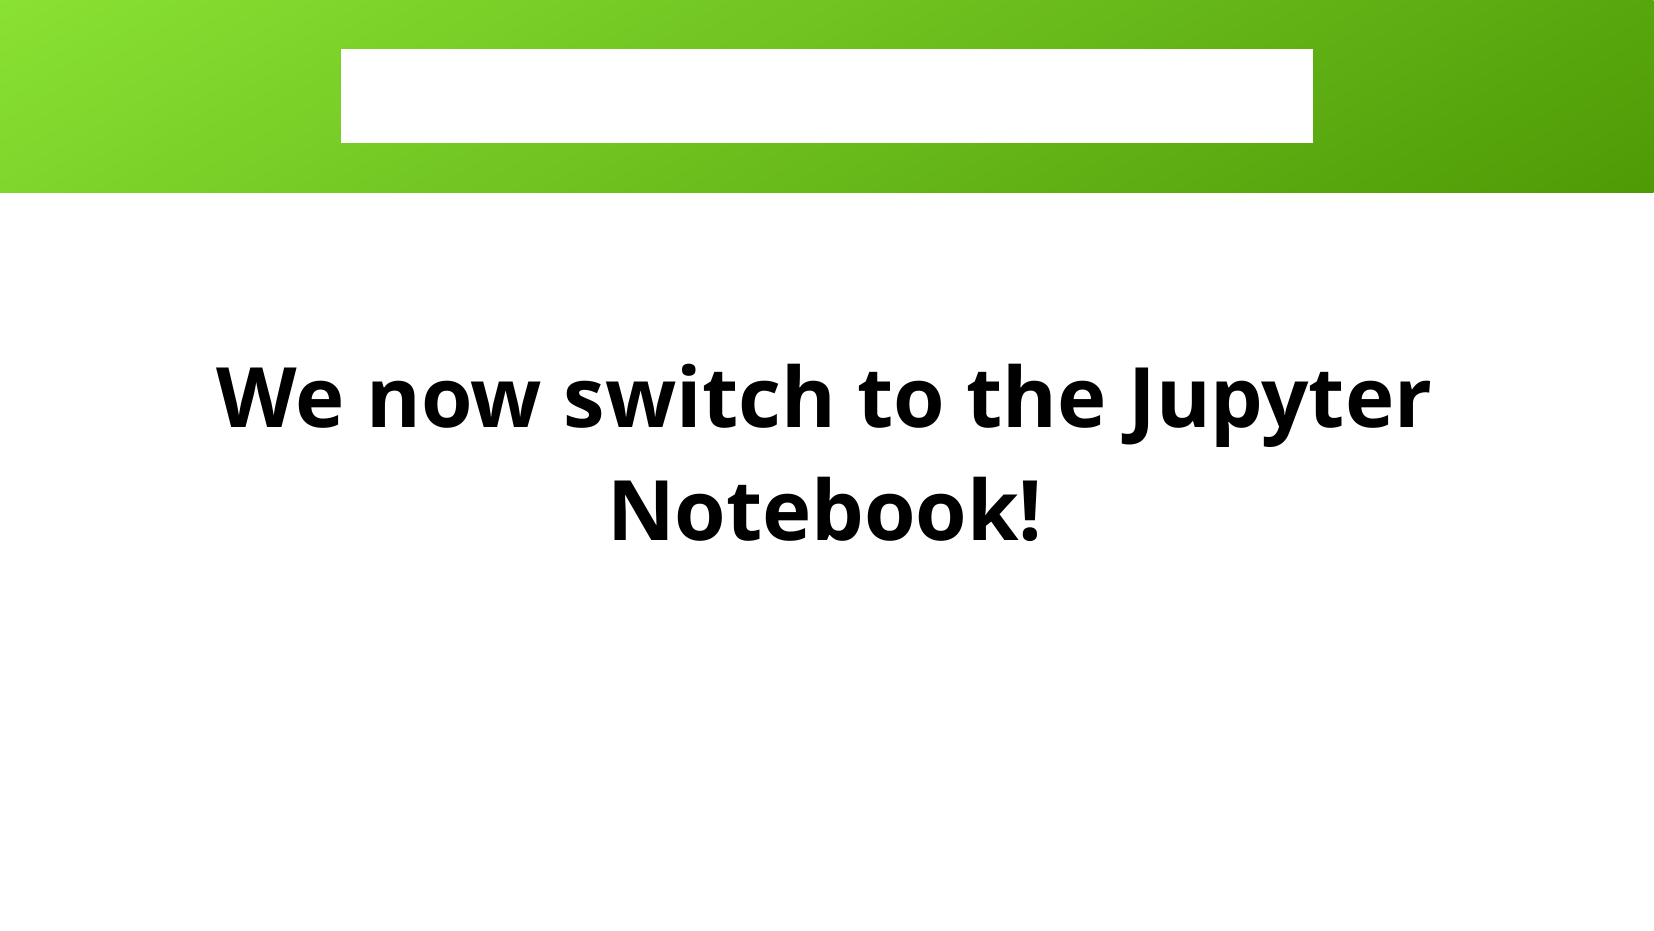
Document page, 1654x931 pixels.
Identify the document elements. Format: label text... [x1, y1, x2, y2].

title Let's see a practical example... [0, 0, 1654, 193]
text_box We now switch to the Jupyter Notebook! [30, 251, 1621, 652]
